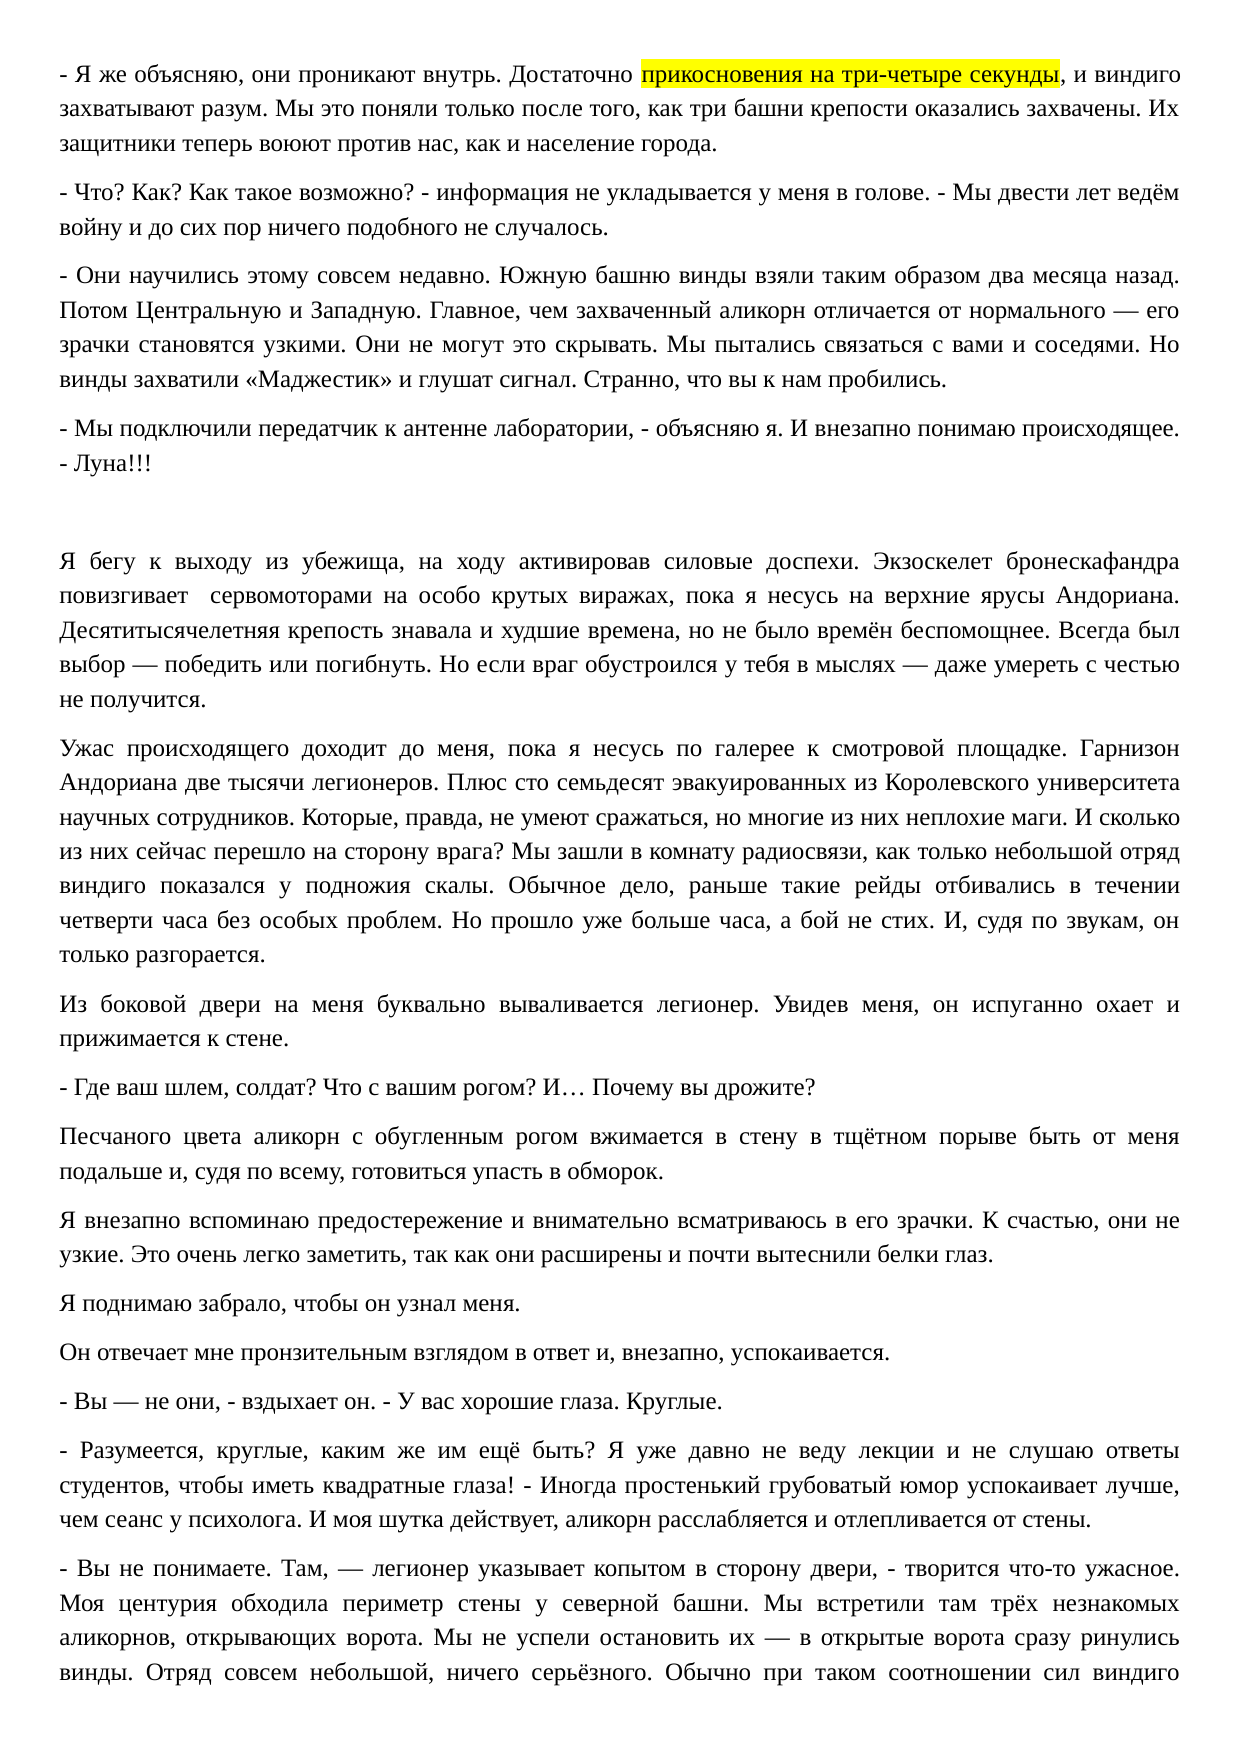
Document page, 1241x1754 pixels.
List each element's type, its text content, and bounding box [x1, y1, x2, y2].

text - Вы не понимаете. Там, — легионер указывает копытом в сторону двери, - творится что-то ужасное. Моя центурия обходила периметр стены у северной башни. Мы встретили там трёх незнакомых аликорнов, открывающих ворота. Мы не успели остановить их — в открытые ворота сразу ринулись винды. Отряд совсем небольшой, ничего серьёзного. Обычно при таком соотношении сил виндиго [59, 1553, 1181, 1686]
text Я поднимаю забрало, чтобы он узнал меня. [59, 1288, 1181, 1317]
text - Они научились этому совсем недавно. Южную башню винды взяли таким образом два месяца назад. Потом Центральную и Западную. Главное, чем захваченный аликорн отличается от нормального — его зрачки становятся узкими. Они не могут это скрывать. Мы пытались связаться с вами и соседями. Но винды захватили «Маджестик» и глушат сигнал. Странно, что вы к нам пробились. [59, 261, 1181, 393]
text - Где ваш шлем, солдат? Что с вашим рогом? И… Почему вы дрожите? [59, 1072, 1181, 1101]
text Песчаного цвета аликорн с обугленным рогом вжимается в стену в тщётном порыве быть от меня подальше и, судя по всему, готовиться упасть в обморок. [59, 1121, 1181, 1184]
text - Мы подключили передатчик к антенне лаборатории, - объясняю я. И внезапно понимаю происходящее. - Луна!!! [59, 413, 1181, 476]
text - Я же объясняю, они проникают внутрь. Достаточно прикосновения на три-четыре секунды, и виндиго захватывают разум. Мы это поняли только после того, как три башни крепости оказались захвачены. Их защитники теперь воюют против нас, как и население города. [59, 59, 1181, 157]
text Я бегу к выходу из убежища, на ходу активировав силовые доспехи. Экзоскелет бронескафандра повизгивает сервомоторами на особо крутых виражах, пока я несусь на верхние ярусы Андориана. Десятитысячелетняя крепость знавала и худшие времена, но не было времён беспомощнее. Всегда был выбор — победить или погибнуть. Но если враг обустроился у тебя в мыслях — даже умереть с честью не получится. [59, 546, 1181, 712]
text - Разумеется, круглые, каким же им ещё быть? Я уже давно не веду лекции и не слушаю ответы студентов, чтобы иметь квадратные глаза! - Иногда простенький грубоватый юмор успокаивает лучше, чем сеанс у психолога. И моя шутка действует, аликорн расслабляется и отлепливается от стены. [59, 1436, 1181, 1533]
text Он отвечает мне пронзительным взглядом в ответ и, внезапно, успокаивается. [59, 1337, 1181, 1366]
text - Вы — не они, - вздыхает он. - У вас хорошие глаза. Круглые. [59, 1386, 1181, 1415]
text - Что? Как? Как такое возможно? - информация не укладывается у меня в голове. - Мы двести лет ведём войну и до сих пор ничего подобного не случалось. [59, 177, 1181, 240]
text Ужас происходящего доходит до меня, пока я несусь по галерее к смотровой площадке. Гарнизон Андориана две тысячи легионеров. Плюс сто семьдесят эвакуированных из Королевского университета научных сотрудников. Которые, правда, не умеют сражаться, но многие из них неплохие маги. И сколько из них сейчас перешло на сторону врага? Мы зашли в комнату радиосвязи, как только небольшой отряд виндиго показался у подножия скалы. Обычное дело, раньше такие рейды отбивались в течении четверти часа без особых проблем. Но прошло уже больше часа, а бой не стих. И, судя по звукам, он только разгорается. [59, 733, 1181, 968]
text Я внезапно вспоминаю предостережение и внимательно всматриваюсь в его зрачки. К счастью, они не узкие. Это очень легко заметить, так как они расширены и почти вытеснили белки глаз. [59, 1205, 1181, 1268]
text Из боковой двери на меня буквально вываливается легионер. Увидев меня, он испуганно охает и прижимается к стене. [59, 989, 1181, 1052]
